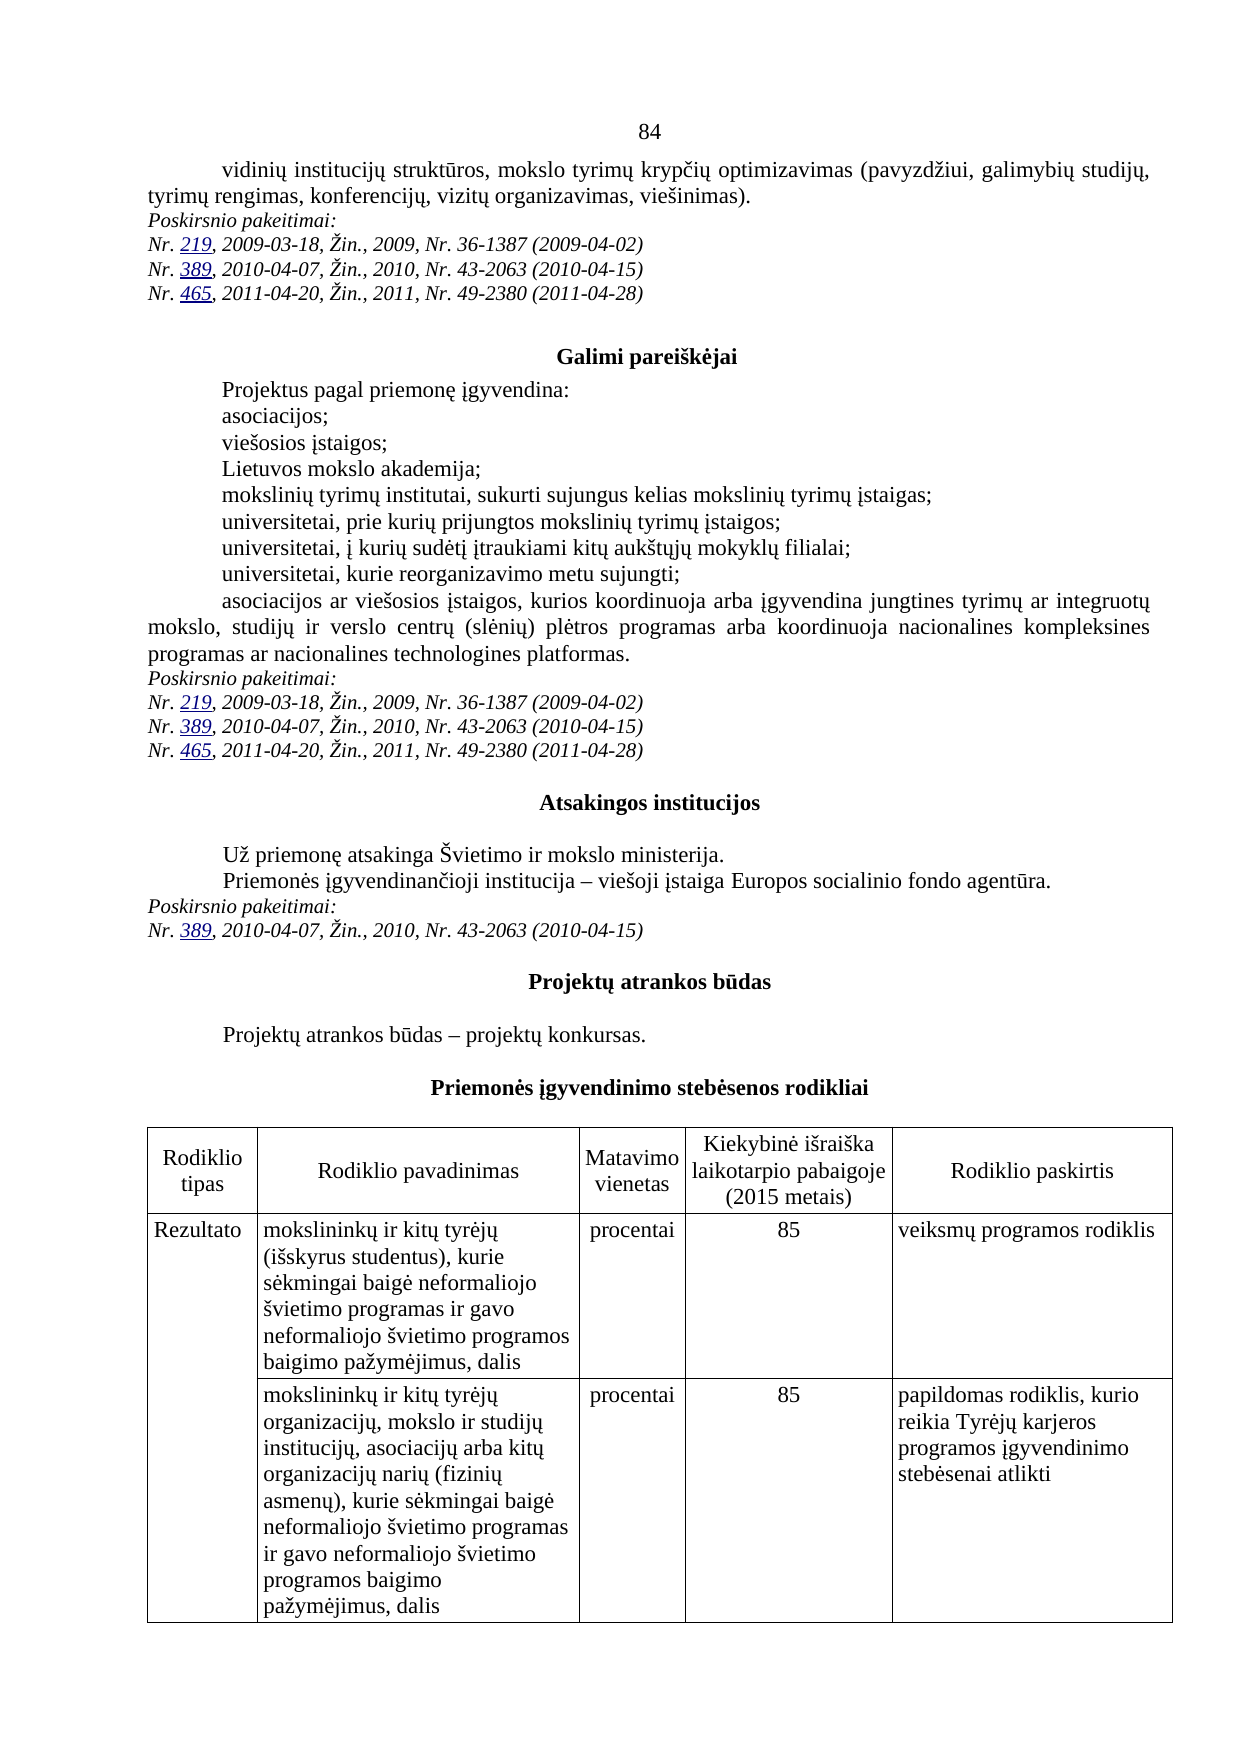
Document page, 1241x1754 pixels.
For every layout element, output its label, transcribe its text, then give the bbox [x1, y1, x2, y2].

text Nr. 389, 2010-04-07, Žin., 2010, Nr. 43-2063 (2010-04-15) [148, 256, 1152, 281]
text Nr. 465, 2011-04-20, Žin., 2011, Nr. 49-2380 (2011-04-28) [148, 281, 1152, 304]
table_cell procentai [580, 1214, 685, 1377]
text universitetai, į kurių sudėtį įtraukiami kitų aukštųjų mokyklų filialai; [148, 534, 1152, 561]
table_header Matavimo vienetas [580, 1128, 685, 1212]
text universitetai, kurie reorganizavimo metu sujungti; [148, 561, 1152, 587]
text Nr. 219, 2009-03-18, Žin., 2009, Nr. 36-1387 (2009-04-02) [148, 232, 1152, 256]
table_cell 85 [686, 1379, 892, 1622]
text Priemonės įgyvendinimo stebėsenos rodikliai [148, 1074, 1152, 1100]
text Poskirsnio pakeitimai: [148, 666, 1152, 690]
table_header Kiekybinė išraiška laikotarpio pabaigoje (2015 metais) [686, 1128, 892, 1212]
table_cell mokslininkų ir kitų tyrėjų organizacijų, mokslo ir studijų institucijų, asociacijų arba kitų organizacijų narių (fizinių asmenų), kurie sėkmingai baigė neformaliojo švietimo programas ir gavo neformaliojo švietimo programos baigimo pažymėjimus, dalis [258, 1379, 579, 1622]
table_cell veiksmų programos rodiklis [893, 1214, 1172, 1377]
text Nr. 465, 2011-04-20, Žin., 2011, Nr. 49-2380 (2011-04-28) [148, 738, 1152, 762]
text Projektų atrankos būdas [148, 968, 1152, 995]
text universitetai, prie kurių prijungtos mokslinių tyrimų įstaigos; [148, 508, 1152, 534]
text asociacijos ar viešosios įstaigos, kurios koordinuoja arba įgyvendina jungtines tyrimų ar integruotų mokslo, studijų ir verslo centrų (slėnių) plėtros programas arba koordinuoja nacionalines kompleksines programas ar nacionalines technologines platformas. [148, 587, 1152, 666]
text Už priemonę atsakinga Švietimo ir mokslo ministerija. [148, 841, 1152, 868]
table_cell Rezultato [148, 1214, 257, 1622]
table_cell 85 [686, 1214, 892, 1377]
text viešosios įstaigos; [148, 429, 1152, 455]
table_cell papildomas rodiklis, kurio reikia Tyrėjų karjeros programos įgyvendinimo stebėsenai atlikti [893, 1379, 1172, 1622]
text vidinių institucijų struktūros, mokslo tyrimų krypčių optimizavimas (pavyzdžiui, galimybių studijų, tyrimų rengimas, konferencijų, vizitų organizavimas, viešinimas). [148, 156, 1152, 208]
text Galimi pareiškėjai [148, 343, 1152, 370]
text Nr. 389, 2010-04-07, Žin., 2010, Nr. 43-2063 (2010-04-15) [148, 714, 1152, 738]
table_cell mokslininkų ir kitų tyrėjų (išskyrus studentus), kurie sėkmingai baigė neformaliojo švietimo programas ir gavo neformaliojo švietimo programos baigimo pažymėjimus, dalis [258, 1214, 579, 1377]
text Poskirsnio pakeitimai: [148, 894, 1152, 918]
text mokslinių tyrimų institutai, sukurti sujungus kelias mokslinių tyrimų įstaigas; [148, 481, 1152, 508]
table_header Rodiklio tipas [148, 1128, 257, 1212]
table_cell procentai [580, 1379, 685, 1622]
table_header Rodiklio pavadinimas [258, 1128, 579, 1212]
text Poskirsnio pakeitimai: [148, 208, 1152, 232]
text asociacijos; [148, 402, 1152, 429]
table_header Rodiklio paskirtis [893, 1128, 1172, 1212]
text Lietuvos mokslo akademija; [148, 455, 1152, 481]
text Nr. 389, 2010-04-07, Žin., 2010, Nr. 43-2063 (2010-04-15) [148, 918, 1152, 942]
text Priemonės įgyvendinančioji institucija – viešoji įstaiga Europos socialinio fondo agentūra. [148, 868, 1152, 894]
text Projektų atrankos būdas – projektų konkursas. [148, 1021, 1152, 1047]
text Projektus pagal priemonę įgyvendina: [148, 376, 1152, 402]
text Atsakingos institucijos [148, 788, 1152, 815]
text Nr. 219, 2009-03-18, Žin., 2009, Nr. 36-1387 (2009-04-02) [148, 690, 1152, 714]
